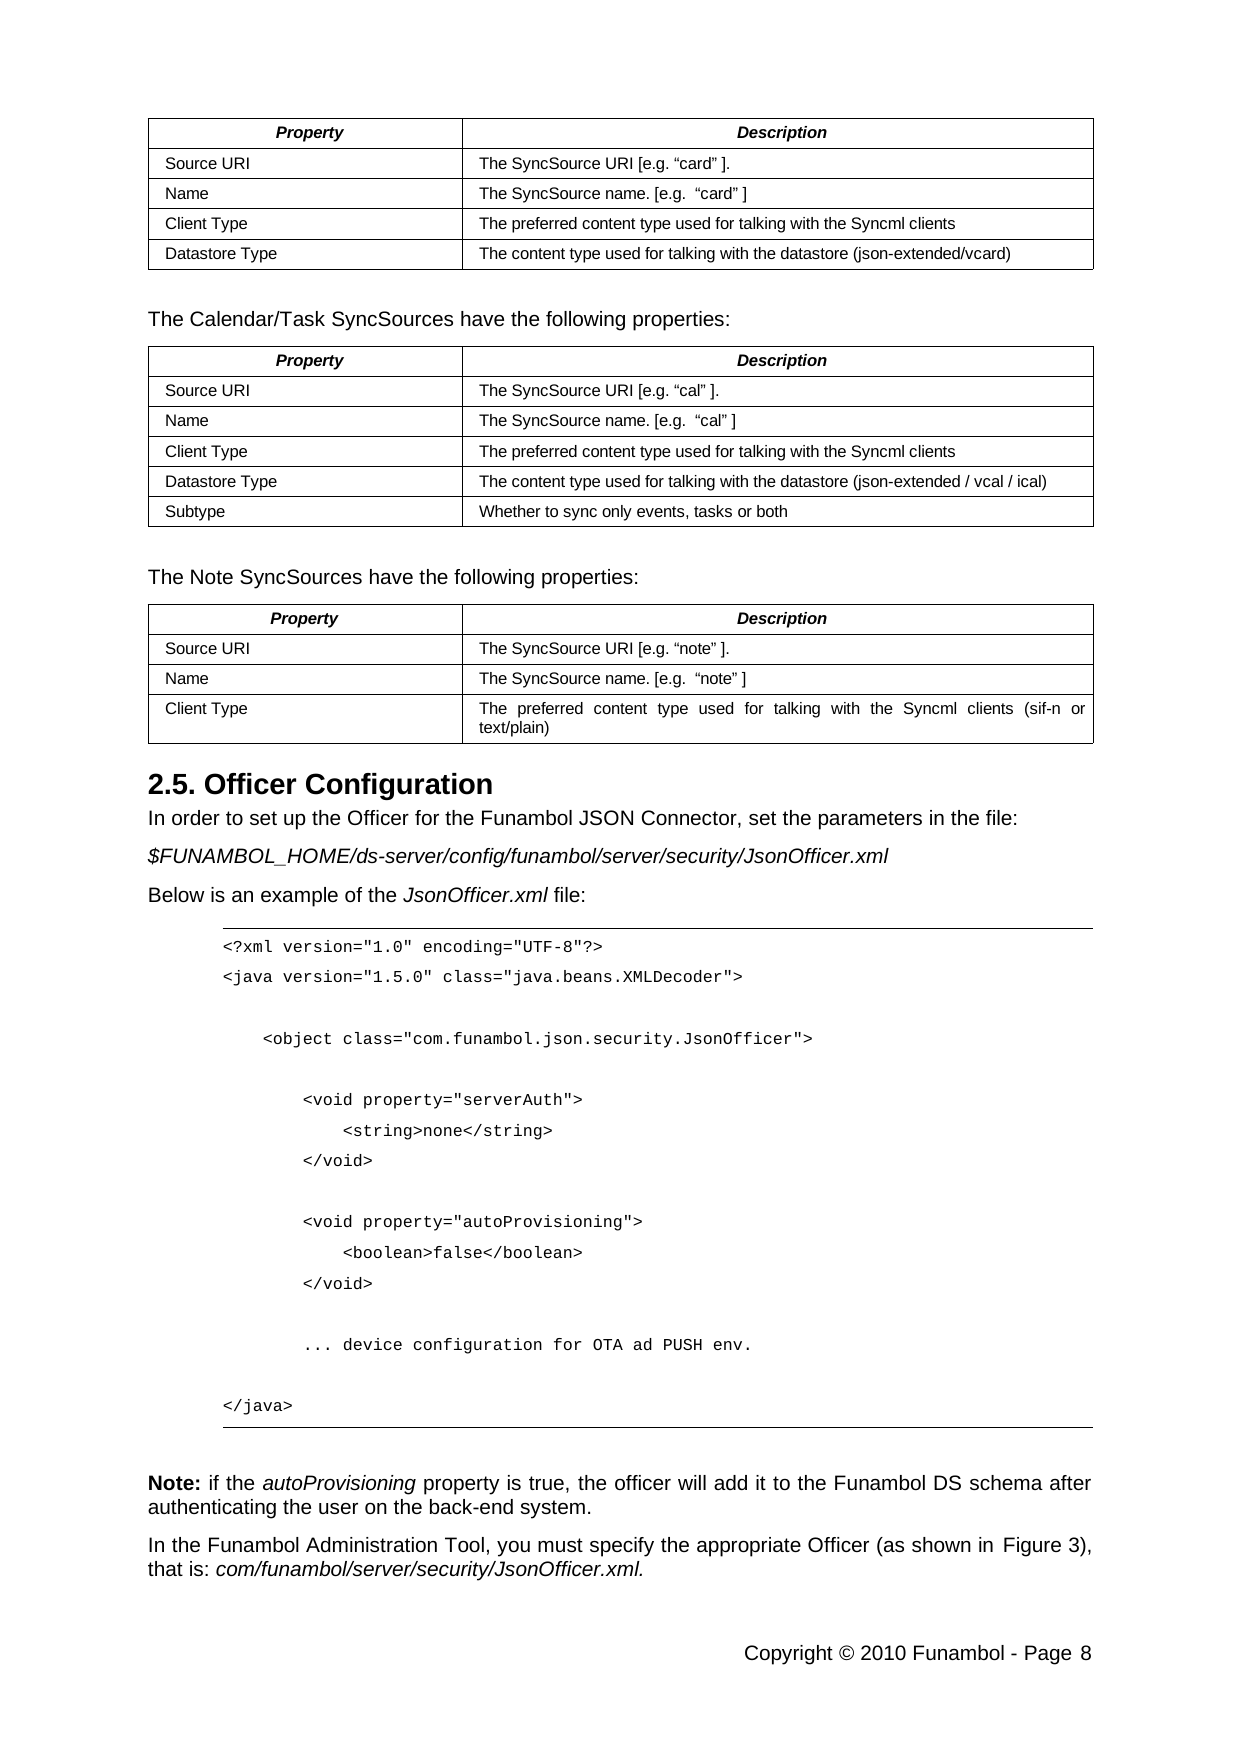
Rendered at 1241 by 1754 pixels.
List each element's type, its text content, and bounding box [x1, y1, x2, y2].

table_cell Source URI [149, 377, 462, 406]
table_header Property [149, 119, 462, 148]
table_cell The content type used for talking with the datastore (json-extended / vcal / ical) [463, 467, 1093, 496]
text <string>none</string> [223, 1112, 1093, 1141]
table_header Description [463, 119, 1093, 148]
table_header Description [463, 347, 1093, 376]
text In order to set up the Officer for the Funambol JSON Connector, set the parameters in the file: [148, 806, 1093, 830]
table_cell The SyncSource URI [e.g. “note” ]. [463, 635, 1093, 664]
table_cell Datastore Type [149, 240, 462, 269]
table_header Property [149, 605, 462, 634]
text In the Funambol Administration Tool, you must specify the appropriate Officer (as shown in Figure 3), that is: com/funambol/server/security/JsonOfficer.xml. [148, 1534, 1093, 1581]
text <void property="autoProvisioning"> [223, 1204, 1093, 1233]
text Below is an example of the JsonOfficer.xml file: [148, 883, 1093, 907]
table_cell Client Type [149, 209, 462, 239]
table_cell Name [149, 179, 462, 208]
table_cell The SyncSource name. [e.g. “card” ] [463, 179, 1093, 208]
table_cell The SyncSource URI [e.g. “card” ]. [463, 149, 1093, 178]
table_cell Subtype [149, 497, 462, 526]
text </void> [223, 1265, 1093, 1294]
table_cell The SyncSource name. [e.g. “note” ] [463, 665, 1093, 694]
text <boolean>false</boolean> [223, 1234, 1093, 1263]
table_cell The SyncSource name. [e.g. “cal” ] [463, 407, 1093, 436]
table_header Property [149, 347, 462, 376]
text </void> [223, 1142, 1093, 1172]
table_cell Client Type [149, 437, 462, 466]
table_cell The preferred content type used for talking with the Syncml clients [463, 209, 1093, 239]
table_cell The content type used for talking with the datastore (json-extended/vcard) [463, 240, 1093, 269]
text $FUNAMBOL_HOME/ds-server/config/funambol/server/security/JsonOfficer.xml [148, 845, 1093, 868]
table_cell Name [149, 665, 462, 694]
text The Calendar/Task SyncSources have the following properties: [148, 307, 1093, 331]
text ... device configuration for OTA ad PUSH env. [223, 1326, 1093, 1355]
text <?xml version="1.0" encoding="UTF-8"?> [223, 929, 1093, 957]
table_cell The preferred content type used for talking with the Syncml clients (sif-n or text/plain) [463, 695, 1093, 743]
text <object class="com.funambol.json.security.JsonOfficer"> [223, 1020, 1093, 1049]
table_cell Source URI [149, 149, 462, 178]
table_cell Datastore Type [149, 467, 462, 496]
text Note: if the autoProvisioning property is true, the officer will add it to the Funambol DS schema after authenticating the user on the back-end system. [148, 1472, 1093, 1519]
text <java version="1.5.0" class="java.beans.XMLDecoder"> [223, 959, 1093, 988]
table_cell Whether to sync only events, tasks or both [463, 497, 1093, 526]
table_header Description [463, 605, 1093, 634]
table_cell Name [149, 407, 462, 436]
table_cell The preferred content type used for talking with the Syncml clients [463, 437, 1093, 466]
table_cell Client Type [149, 695, 462, 743]
table_cell Source URI [149, 635, 462, 664]
table_cell The SyncSource URI [e.g. “cal” ]. [463, 377, 1093, 406]
text <void property="serverAuth"> [223, 1081, 1093, 1110]
subtitle Officer Configuration [148, 768, 1093, 800]
text The Note SyncSources have the following properties: [148, 565, 1093, 589]
text </java> [223, 1387, 1093, 1427]
